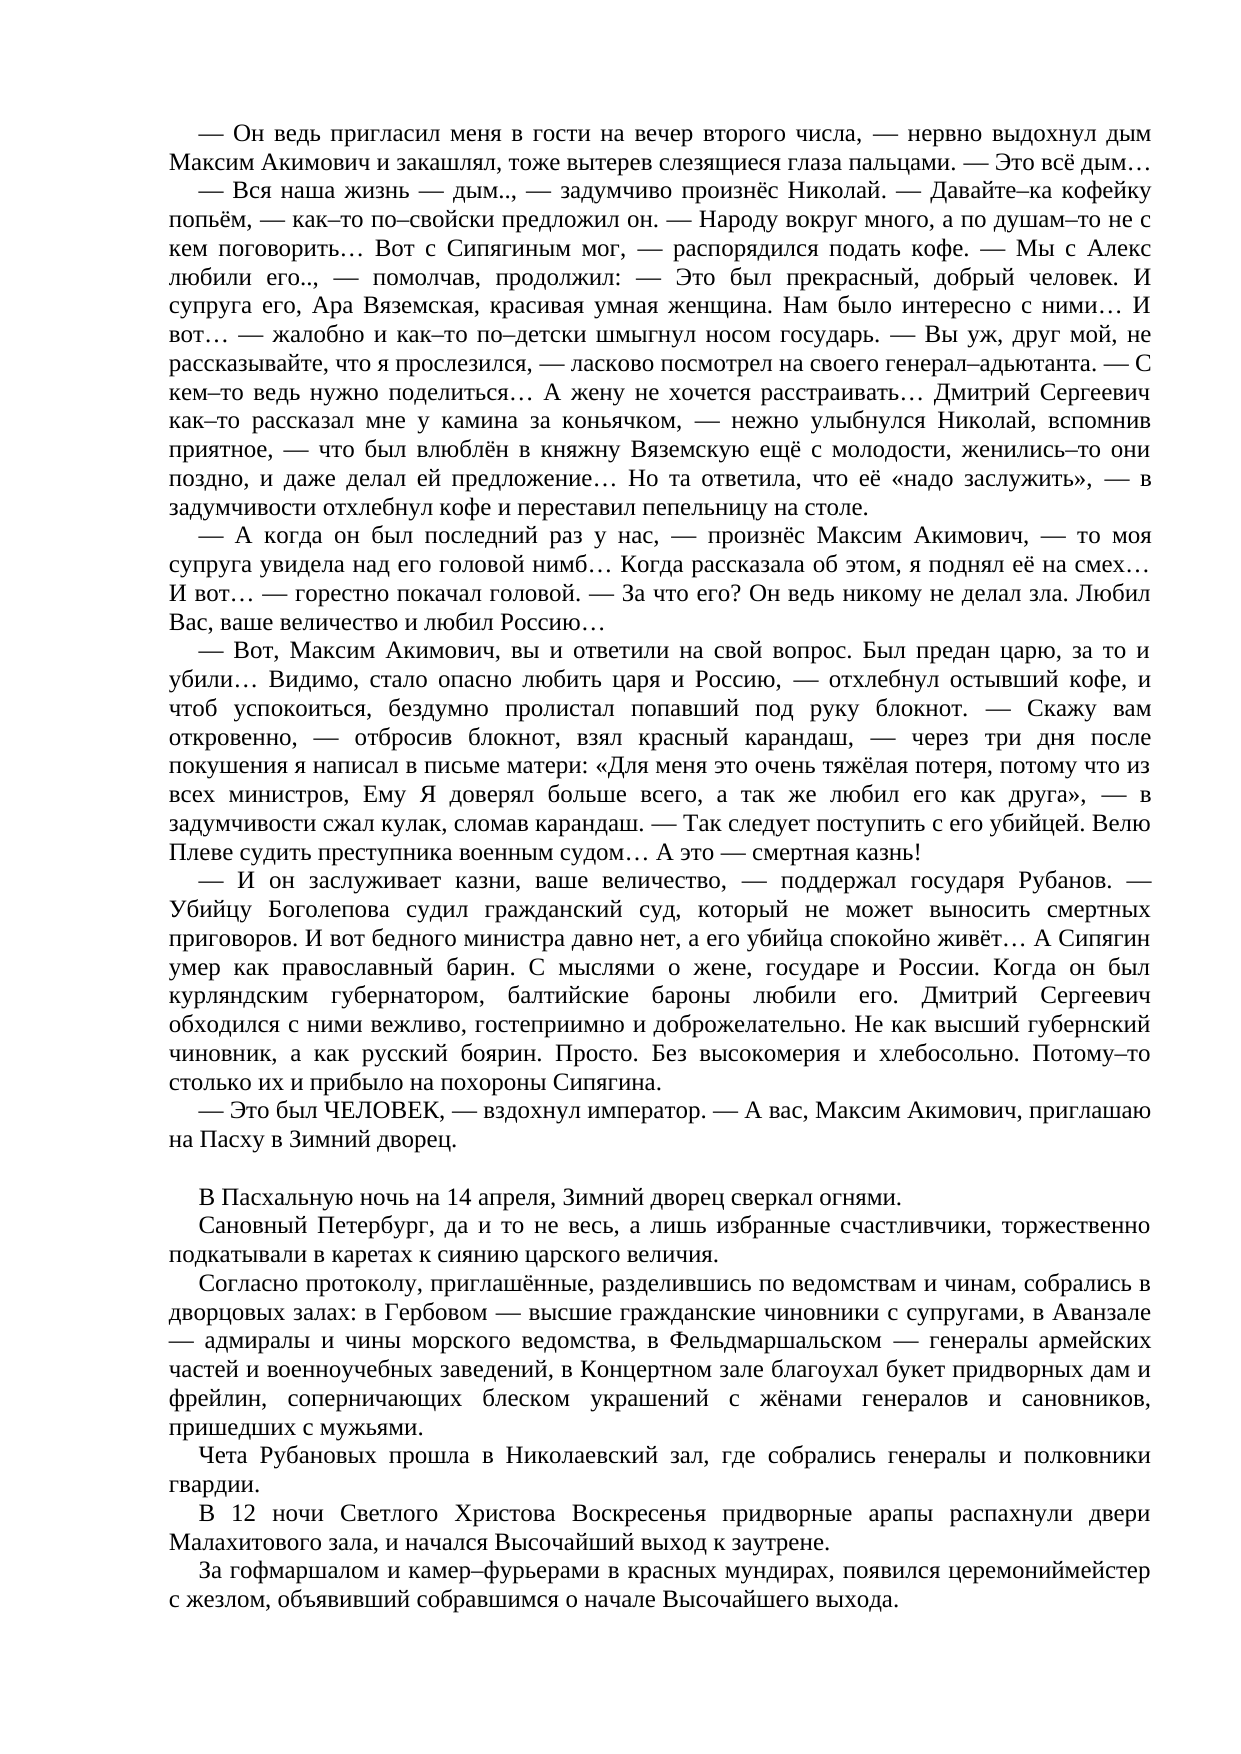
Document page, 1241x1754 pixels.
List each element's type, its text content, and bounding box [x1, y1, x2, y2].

text В Пасхальную ночь на 14 апреля, Зимний дворец сверкал огнями. [169, 1182, 1152, 1211]
text — Это был ЧЕЛОВЕК, — вздохнул император. — А вас, Максим Акимович, приглашаю на Пасху в Зимний дворец. [169, 1096, 1152, 1153]
text Чета Рубановых прошла в Николаевский зал, где собрались генералы и полковники гвардии. [169, 1441, 1152, 1498]
text За гофмаршалом и камер–фурьерами в красных мундирах, появился церемониймейстер с жезлом, объявивший собравшимся о начале Высочайшего выхода. [169, 1556, 1152, 1613]
text — Вся наша жизнь — дым.., — задумчиво произнёс Николай. — Давайте–ка кофейку попьём, — как–то по–свойски предложил он. — Народу вокруг много, а по душам–то не с кем поговорить… Вот с Сипягиным мог, — распорядился подать кофе. — Мы с Алекс любили его.., — помолчав, продолжил: — Это был прекрасный, добрый человек. И супруга его, Ара Вяземская, красивая умная женщина. Нам было интересно с ними… И вот… — жалобно и как–то по–детски шмыгнул носом государь. — Вы уж, друг мой, не рассказывайте, что я прослезился, — ласково посмотрел на своего генерал–адьютанта. — С кем–то ведь нужно поделиться… А жену не хочется расстраивать… Дмитрий Сергеевич как–то рассказал мне у камина за коньячком, — нежно улыбнулся Николай, вспомнив приятное, — что был влюблён в княжну Вяземскую ещё с молодости, женились–то они поздно, и даже делал ей предложение… Но та ответила, что её «надо заслужить», — в задумчивости отхлебнул кофе и переставил пепельницу на столе. [169, 176, 1152, 521]
text — А когда он был последний раз у нас, — произнёс Максим Акимович, — то моя супруга увидела над его головой нимб… Когда рассказала об этом, я поднял её на смех… И вот… — горестно покачал головой. — За что его? Он ведь никому не делал зла. Любил Вас, ваше величество и любил Россию… [169, 521, 1152, 636]
text Согласно протоколу, приглашённые, разделившись по ведомствам и чинам, собрались в дворцовых залах: в Гербовом — высшие гражданские чиновники с супругами, в Аванзале — адмиралы и чины морского ведомства, в Фельдмаршальском — генералы армейских частей и военноучебных заведений, в Концертном зале благоухал букет придворных дам и фрейлин, соперничающих блеском украшений с жёнами генералов и сановников, пришедших с мужьями. [169, 1268, 1152, 1441]
text — Он ведь пригласил меня в гости на вечер второго числа, — нервно выдохнул дым Максим Акимович и закашлял, тоже вытерев слезящиеся глаза пальцами. — Это всё дым… [169, 118, 1152, 176]
text Сановный Петербург, да и то не весь, а лишь избранные счастливчики, торжественно подкатывали в каретах к сиянию царского величия. [169, 1211, 1152, 1268]
text — И он заслуживает казни, ваше величество, — поддержал государя Рубанов. — Убийцу Боголепова судил гражданский суд, который не может выносить смертных приговоров. И вот бедного министра давно нет, а его убийца спокойно живёт… А Сипягин умер как православный барин. С мыслями о жене, государе и России. Когда он был курляндским губернатором, балтийские бароны любили его. Дмитрий Сергеевич обходился с ними вежливо, гостеприимно и доброжелательно. Не как высший губернский чиновник, а как русский боярин. Просто. Без высокомерия и хлебосольно. Потому–то столько их и прибыло на похороны Сипягина. [169, 866, 1152, 1096]
text В 12 ночи Светлого Христова Воскресенья придворные арапы распахнули двери Малахитового зала, и начался Высочайший выход к заутрене. [169, 1498, 1152, 1556]
text — Вот, Максим Акимович, вы и ответили на свой вопрос. Был предан царю, за то и убили… Видимо, стало опасно любить царя и Россию, — отхлебнул остывший кофе, и чтоб успокоиться, бездумно пролистал попавший под руку блокнот. — Скажу вам откровенно, — отбросив блокнот, взял красный карандаш, — через три дня после покушения я написал в письме матери: «Для меня это очень тяжёлая потеря, потому что из всех министров, Ему Я доверял больше всего, а так же любил его как друга», — в задумчивости сжал кулак, сломав карандаш. — Так следует поступить с его убийцей. Велю Плеве судить преступника военным судом… А это — смертная казнь! [169, 636, 1152, 866]
